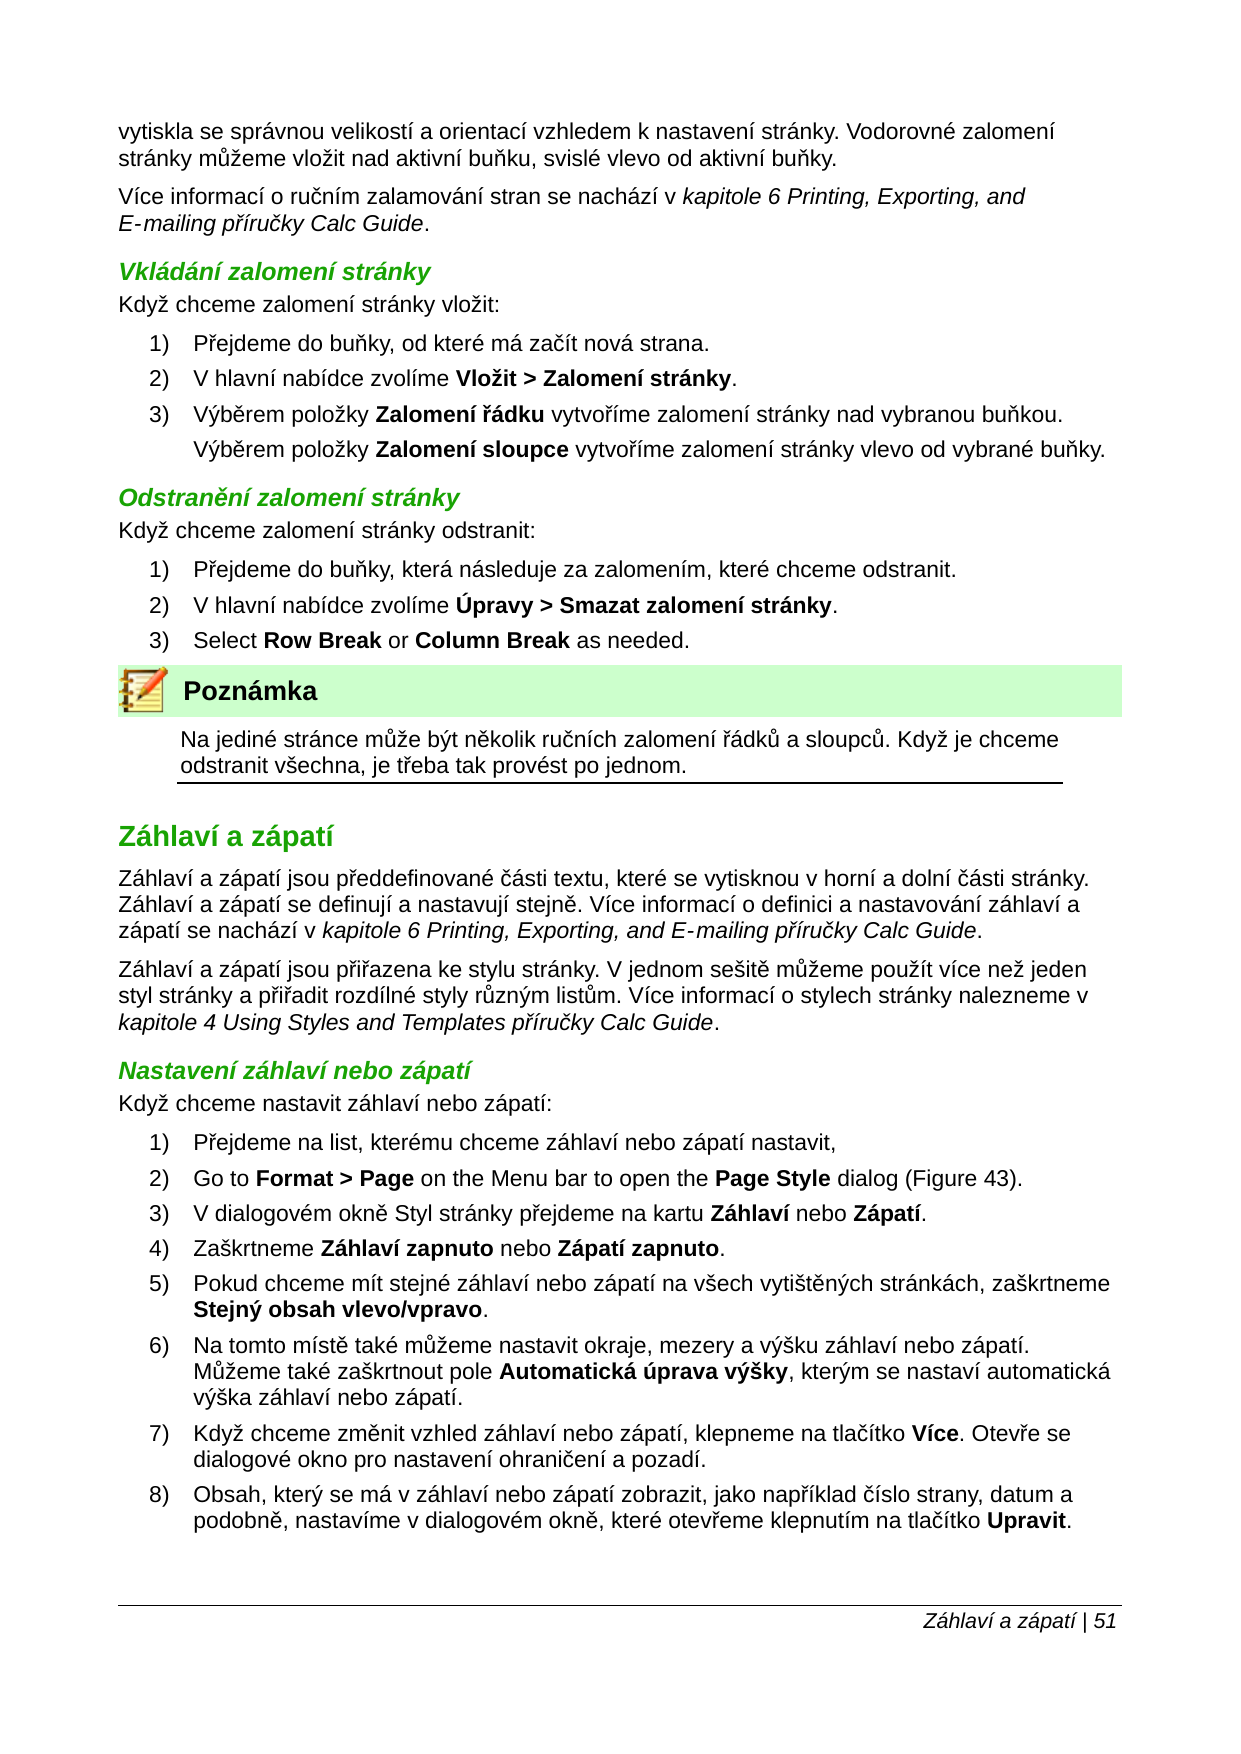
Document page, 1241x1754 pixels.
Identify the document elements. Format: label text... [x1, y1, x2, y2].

list V dialogovém okně Styl stránky přejdeme na kartu Záhlaví nebo Zápatí. [169, 1200, 1122, 1226]
list Přejdeme do buňky, od které má začít nová strana. [169, 330, 1122, 357]
list Přejdeme na list, kterému chceme záhlaví nebo zápatí nastavit, [169, 1129, 1122, 1156]
list Výběrem položky Zalomení řádku vytvoříme zalomení stránky nad vybranou buňkou. [169, 401, 1122, 427]
list Obsah, který se má v záhlaví nebo zápatí zobrazit, jako například číslo strany, datum a podobně, nastavíme v dialogovém okně, které otevřeme klepnutím na tlačítko Upravit. [169, 1481, 1122, 1534]
text Záhlaví a zápatí jsou přiřazena ke stylu stránky. V jednom sešitě můžeme použít více než jeden styl stránky a přiřadit rozdílné styly různým listům. Více informací o stylech stránky nalezneme v kapitole 4 Using Styles and Templates příručky Calc Guide. [118, 956, 1122, 1035]
list Když chceme zalomení stránky odstranit: [118, 517, 1122, 544]
subtitle Nastavení záhlaví nebo zápatí [118, 1056, 1122, 1084]
list Go to Format > Page on the Menu bar to open the Page Style dialog (Figure 43). [169, 1164, 1122, 1191]
list Pokud chceme mít stejné záhlaví nebo zápatí na všech vytištěných stránkách, zaškrtneme Stejný obsah vlevo/vpravo. [169, 1270, 1122, 1323]
picture [119, 665, 170, 716]
text Záhlaví a zápatí jsou předdefinované části textu, které se vytisknou v horní a dolní části stránky. Záhlaví a zápatí se definují a nastavují stejně. Více informací o definici a nastavování záhlaví a zápatí se nachází v kapitole 6 Printing, Exporting, and E‑mailing příručky Calc Guide. [118, 864, 1122, 943]
list Na tomto místě také můžeme nastavit okraje, mezery a výšku záhlaví nebo zápatí. Můžeme také zaškrtnout pole Automatická úprava výšky, kterým se nastaví automatická výška záhlaví nebo zápatí. [169, 1332, 1122, 1411]
list V hlavní nabídce zvolíme Vložit > Zalomení stránky. [169, 365, 1122, 392]
subtitle Poznámka [118, 665, 1122, 717]
list Když chceme změnit vzhled záhlaví nebo zápatí, klepneme na tlačítko Více. Otevře se dialogové okno pro nastavení ohraničení a pozadí. [169, 1419, 1122, 1472]
list Když chceme zalomení stránky vložit: [118, 291, 1122, 318]
list Přejdeme do buňky, která následuje za zalomením, které chceme odstranit. [169, 556, 1122, 583]
subtitle Vkládání zalomení stránky [118, 257, 1122, 285]
subtitle Záhlaví a zápatí [118, 819, 1122, 853]
list Zaškrtneme Záhlaví zapnuto nebo Zápatí zapnuto. [169, 1235, 1122, 1261]
subtitle Odstranění zalomení stránky [118, 483, 1122, 512]
text vytiskla se správnou velikostí a orientací vzhledem k nastavení stránky. Vodorovné zalomení stránky můžeme vložit nad aktivní buňku, svislé vlevo od aktivní buňky. [118, 118, 1122, 171]
text Na jediné stránce může být několik ručních zalomení řádků a sloupců. Když je chceme odstranit všechna, je třeba tak provést po jednom. [177, 723, 1063, 782]
list Výběrem položky Zalomení sloupce vytvoříme zalomení stránky vlevo od vybrané buňky. [169, 436, 1122, 462]
list Když chceme nastavit záhlaví nebo zápatí: [118, 1090, 1122, 1117]
text Více informací o ručním zalamování stran se nachází v kapitole 6 Printing, Exporting, and E‑mailing příručky Calc Guide. [118, 183, 1122, 236]
list V hlavní nabídce zvolíme Úpravy > Smazat zalomení stránky. [169, 592, 1122, 618]
list Select Row Break or Column Break as needed. [169, 627, 1122, 653]
